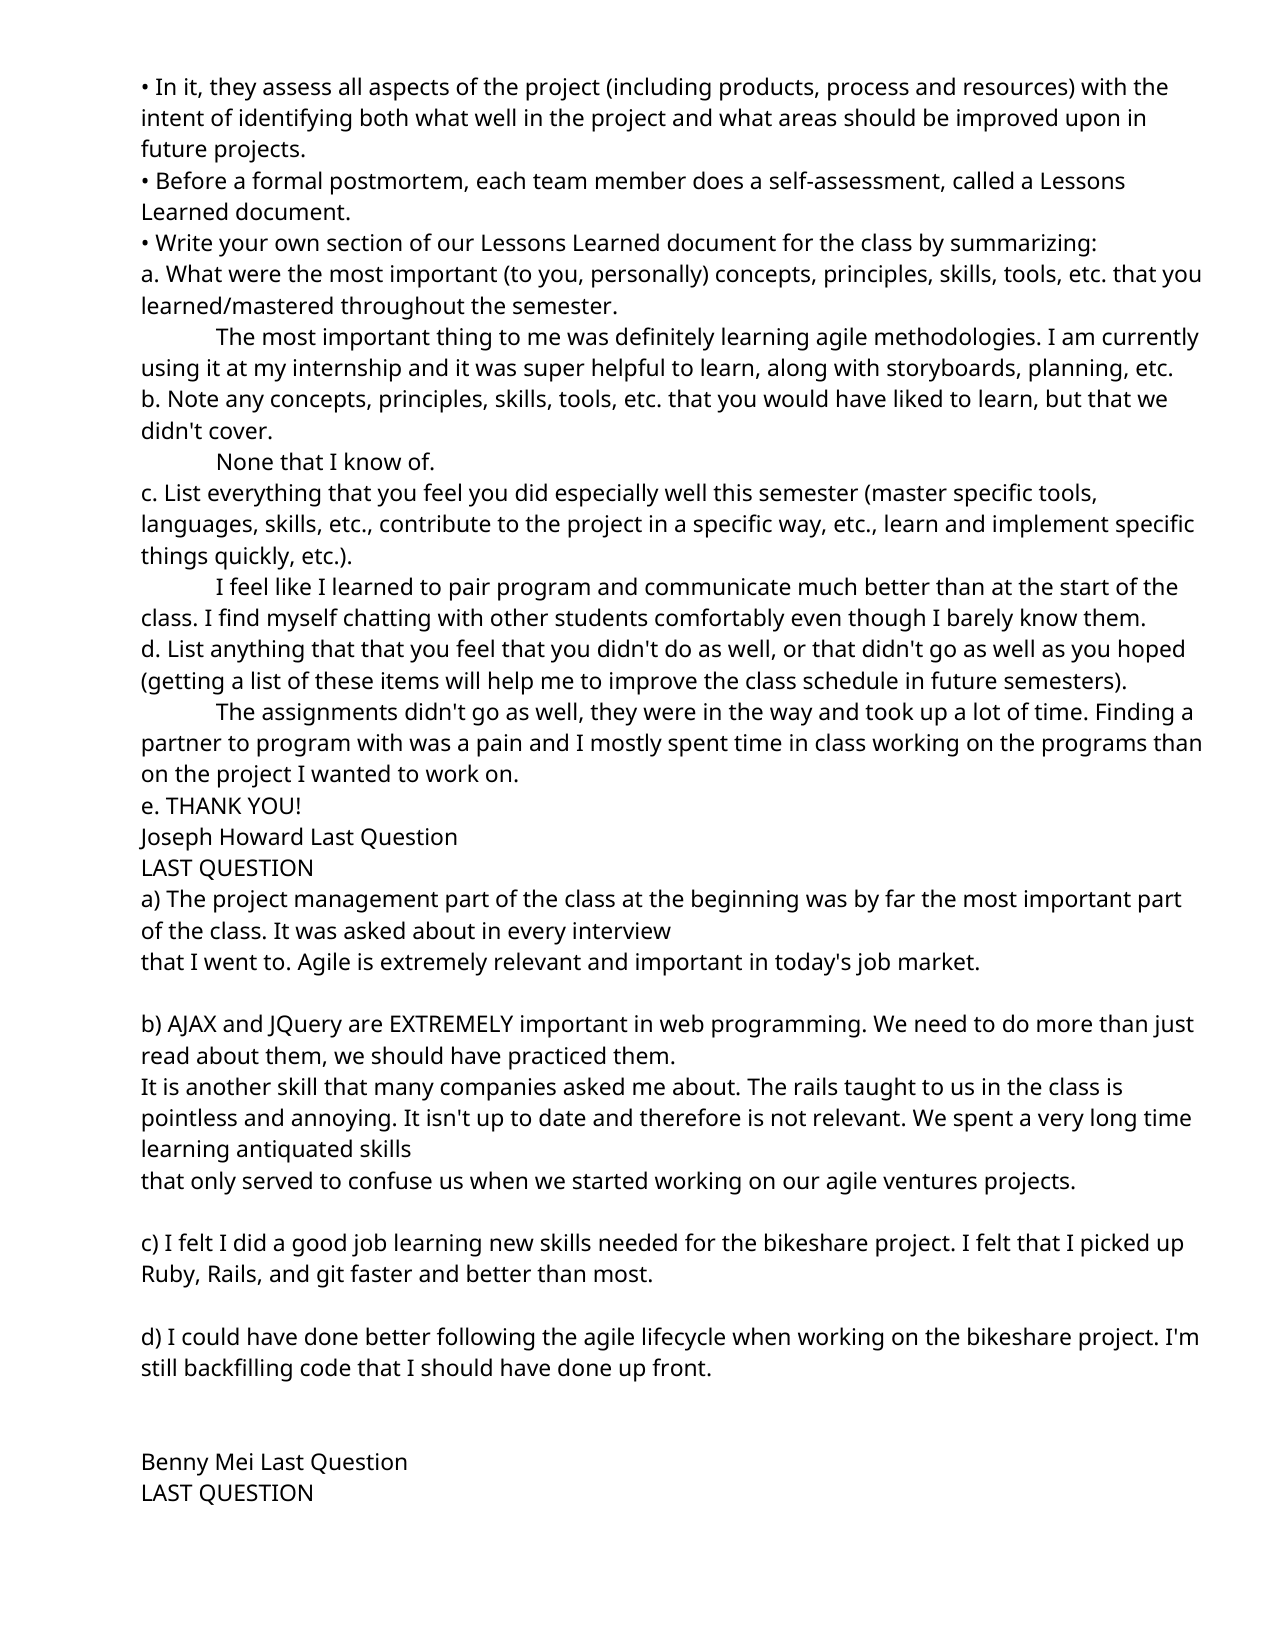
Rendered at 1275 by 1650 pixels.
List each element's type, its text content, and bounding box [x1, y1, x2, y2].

text a. What were the most important (to you, personally) concepts, principles, skills, tools, etc. that you learned/mastered throughout the semester. [141, 258, 1204, 321]
text None that I know of. [141, 446, 1204, 477]
text • Write your own section of our Lessons Learned document for the class by summarizing: [141, 227, 1204, 258]
text d. List anything that that you feel that you didn't do as well, or that didn't go as well as you hoped (getting a list of these items will help me to improve the class schedule in future semesters). [141, 633, 1204, 696]
text The assignments didn't go as well, they were in the way and took up a lot of time. Finding a partner to program with was a pain and I mostly spent time in class working on the programs than on the project I wanted to work on. [141, 696, 1204, 789]
text LAST QUESTION [141, 852, 1204, 883]
text c. List everything that you feel you did especially well this semester (master specific tools, languages, skills, etc., contribute to the project in a specific way, etc., learn and implement specific things quickly, etc.). [141, 477, 1204, 571]
text • Before a formal postmortem, each team member does a self-assessment, called a Lessons Learned document. [141, 164, 1204, 227]
text d) I could have done better following the agile lifecycle when working on the bikeshare project. I'm still backfilling code that I should have done up front. [141, 1321, 1204, 1383]
text Benny Mei Last Question [141, 1446, 1204, 1477]
text e. THANK YOU! [141, 789, 1204, 821]
text I feel like I learned to pair program and communicate much better than at the start of the class. I find myself chatting with other students comfortably even though I barely know them. [141, 571, 1204, 633]
text b) AJAX and JQuery are EXTREMELY important in web programming. We need to do more than just read about them, we should have practiced them. [141, 1008, 1204, 1071]
text that I went to. Agile is extremely relevant and important in today's job market. [141, 946, 1204, 977]
text The most important thing to me was definitely learning agile methodologies. I am currently using it at my internship and it was super helpful to learn, along with storyboards, planning, etc. [141, 321, 1204, 383]
text LAST QUESTION [141, 1477, 1204, 1508]
text a) The project management part of the class at the beginning was by far the most important part of the class. It was asked about in every interview [141, 883, 1204, 946]
text b. Note any concepts, principles, skills, tools, etc. that you would have liked to learn, but that we didn't cover. [141, 383, 1204, 446]
text • In it, they assess all aspects of the project (including products, process and resources) with the intent of identifying both what well in the project and what areas should be improved upon in future projects. [141, 71, 1204, 164]
text It is another skill that many companies asked me about. The rails taught to us in the class is pointless and annoying. It isn't up to date and therefore is not relevant. We spent a very long time learning antiquated skills [141, 1071, 1204, 1164]
text Joseph Howard Last Question [141, 821, 1204, 852]
text c) I felt I did a good job learning new skills needed for the bikeshare project. I felt that I picked up Ruby, Rails, and git faster and better than most. [141, 1227, 1204, 1289]
text that only served to confuse us when we started working on our agile ventures projects. [141, 1164, 1204, 1196]
